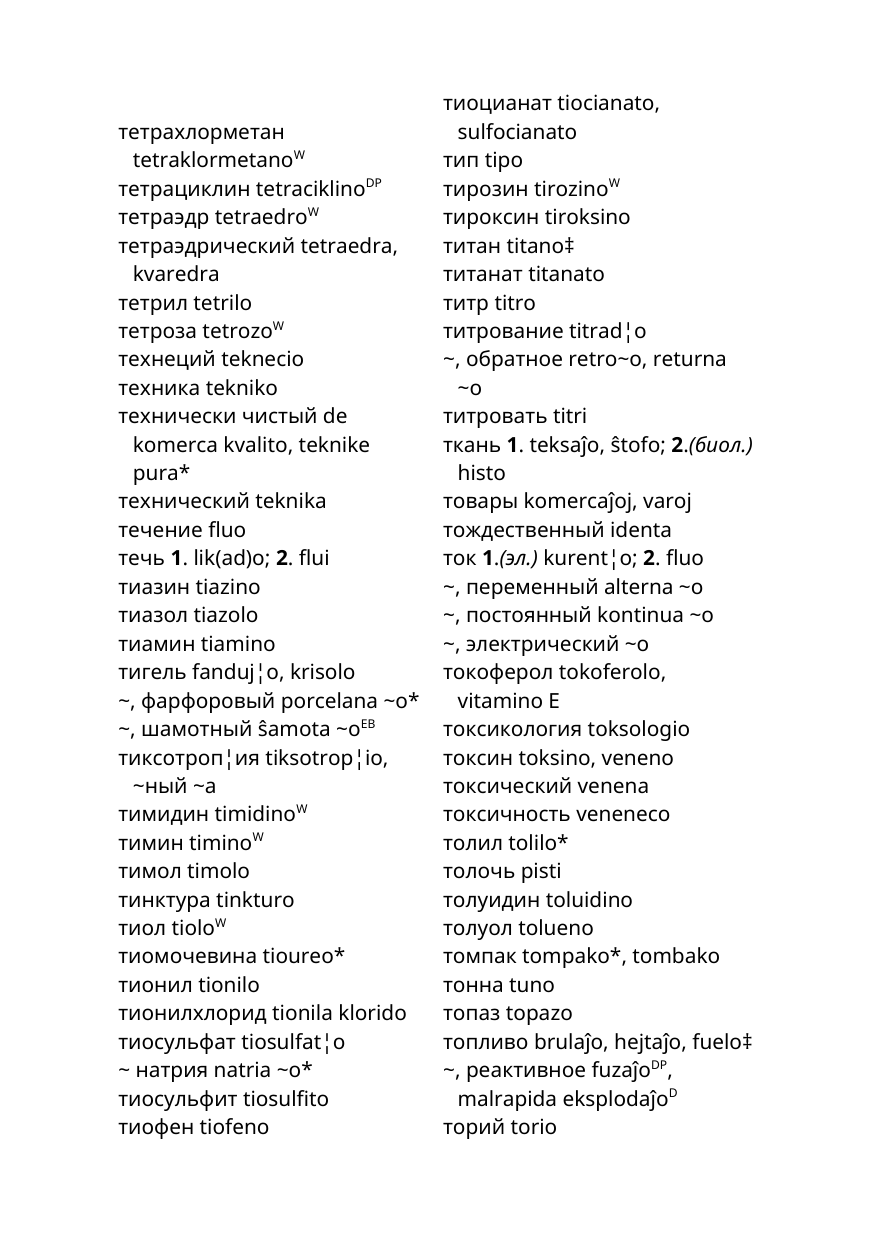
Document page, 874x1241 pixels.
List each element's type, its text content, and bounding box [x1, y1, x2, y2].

text ~, шамотный ŝamota ~oEB [118, 714, 431, 743]
text тиазол tiazolo [118, 600, 431, 629]
text торий torio [443, 1112, 756, 1141]
text технический teknika [118, 487, 431, 515]
text тождественный identa [443, 515, 756, 543]
text тиоцианат tiocianato, sulfocianato [443, 88, 756, 145]
text томпак tompako*, tombako [443, 942, 756, 970]
text тиол tioloW [118, 913, 431, 942]
text толуидин toluidino [443, 885, 756, 913]
text титанат titanato [443, 259, 756, 288]
text топливо brulaĵo, hejtaĵo, fuelo‡ [443, 1027, 756, 1055]
text тиосульфит tiosulfito [118, 1084, 431, 1112]
text ток 1.(эл.) kurent¦o; 2. fluo [443, 543, 756, 572]
text тетрахлорметан tetraklormetanoW [118, 117, 431, 174]
text товары komercaĵoj, varoj [443, 487, 756, 515]
text токсический venena [443, 771, 756, 799]
text тионил tionilo [118, 970, 431, 998]
text тимол timolo [118, 856, 431, 885]
text ~, фарфоровый porcelana ~o* [118, 686, 431, 714]
text тетрил tetrilo [118, 288, 431, 316]
text токоферол tokoferolo, vitamino E [443, 657, 756, 714]
text ~, обратное retro~o, returna ~o [443, 344, 756, 401]
text технеций teknecio [118, 344, 431, 373]
text тимидин timidinoW [118, 799, 431, 828]
text толочь pisti [443, 856, 756, 885]
text ~ натрия natria ~o* [118, 1055, 431, 1084]
text технически чистый de komerca kvalito, teknike pura* [118, 401, 431, 487]
text ткань 1. teksaĵo, ŝtofo; 2.(биол.) histo [443, 430, 756, 487]
text тионилхлорид tionila klorido [118, 998, 431, 1027]
text топаз topazo [443, 998, 756, 1027]
text тиазин tiazino [118, 572, 431, 600]
text тиосульфат tiosulfat¦o [118, 1027, 431, 1055]
text токсикология toksologio [443, 714, 756, 743]
text тип tipo [443, 145, 756, 174]
text течение fluo [118, 515, 431, 543]
text тетраэдр tetraedroW [118, 202, 431, 231]
text титрование titrad¦o [443, 316, 756, 344]
text титр titro [443, 288, 756, 316]
text токсичность veneneco [443, 799, 756, 828]
text тироксин tiroksino [443, 202, 756, 231]
text толуол tolueno [443, 913, 756, 942]
text тиомочевина tioureo* [118, 942, 431, 970]
text титровать titri [443, 401, 756, 430]
text ~, переменный alterna ~o [443, 572, 756, 600]
text тимин timinoW [118, 828, 431, 856]
text тетроза tetrozoW [118, 316, 431, 344]
text ~, электрический ~o [443, 629, 756, 657]
text тетраэдрический tetraedra, kvaredra [118, 231, 431, 288]
text течь 1. lik(ad)o; 2. flui [118, 543, 431, 572]
text ~, реактивное fuzaĵoDP, malrapida eksplodaĵoD [443, 1055, 756, 1112]
text толил tolilo* [443, 828, 756, 856]
text тиамин tiamino [118, 629, 431, 657]
text тиофен tiofeno [118, 1112, 431, 1141]
text тинктура tinkturo [118, 885, 431, 913]
text тетрациклин tetraciklinoDP [118, 174, 431, 202]
text ~, постоянный kontinua ~o [443, 600, 756, 629]
text тонна tuno [443, 970, 756, 998]
text титан titano‡ [443, 231, 756, 259]
text тиксотроп¦ия tiksotrop¦io, ~ный ~a [118, 743, 431, 799]
text тигель fanduj¦o, krisolo [118, 657, 431, 686]
text токсин toksino, veneno [443, 743, 756, 771]
text тирозин tirozinoW [443, 174, 756, 202]
text техника tekniko [118, 373, 431, 401]
